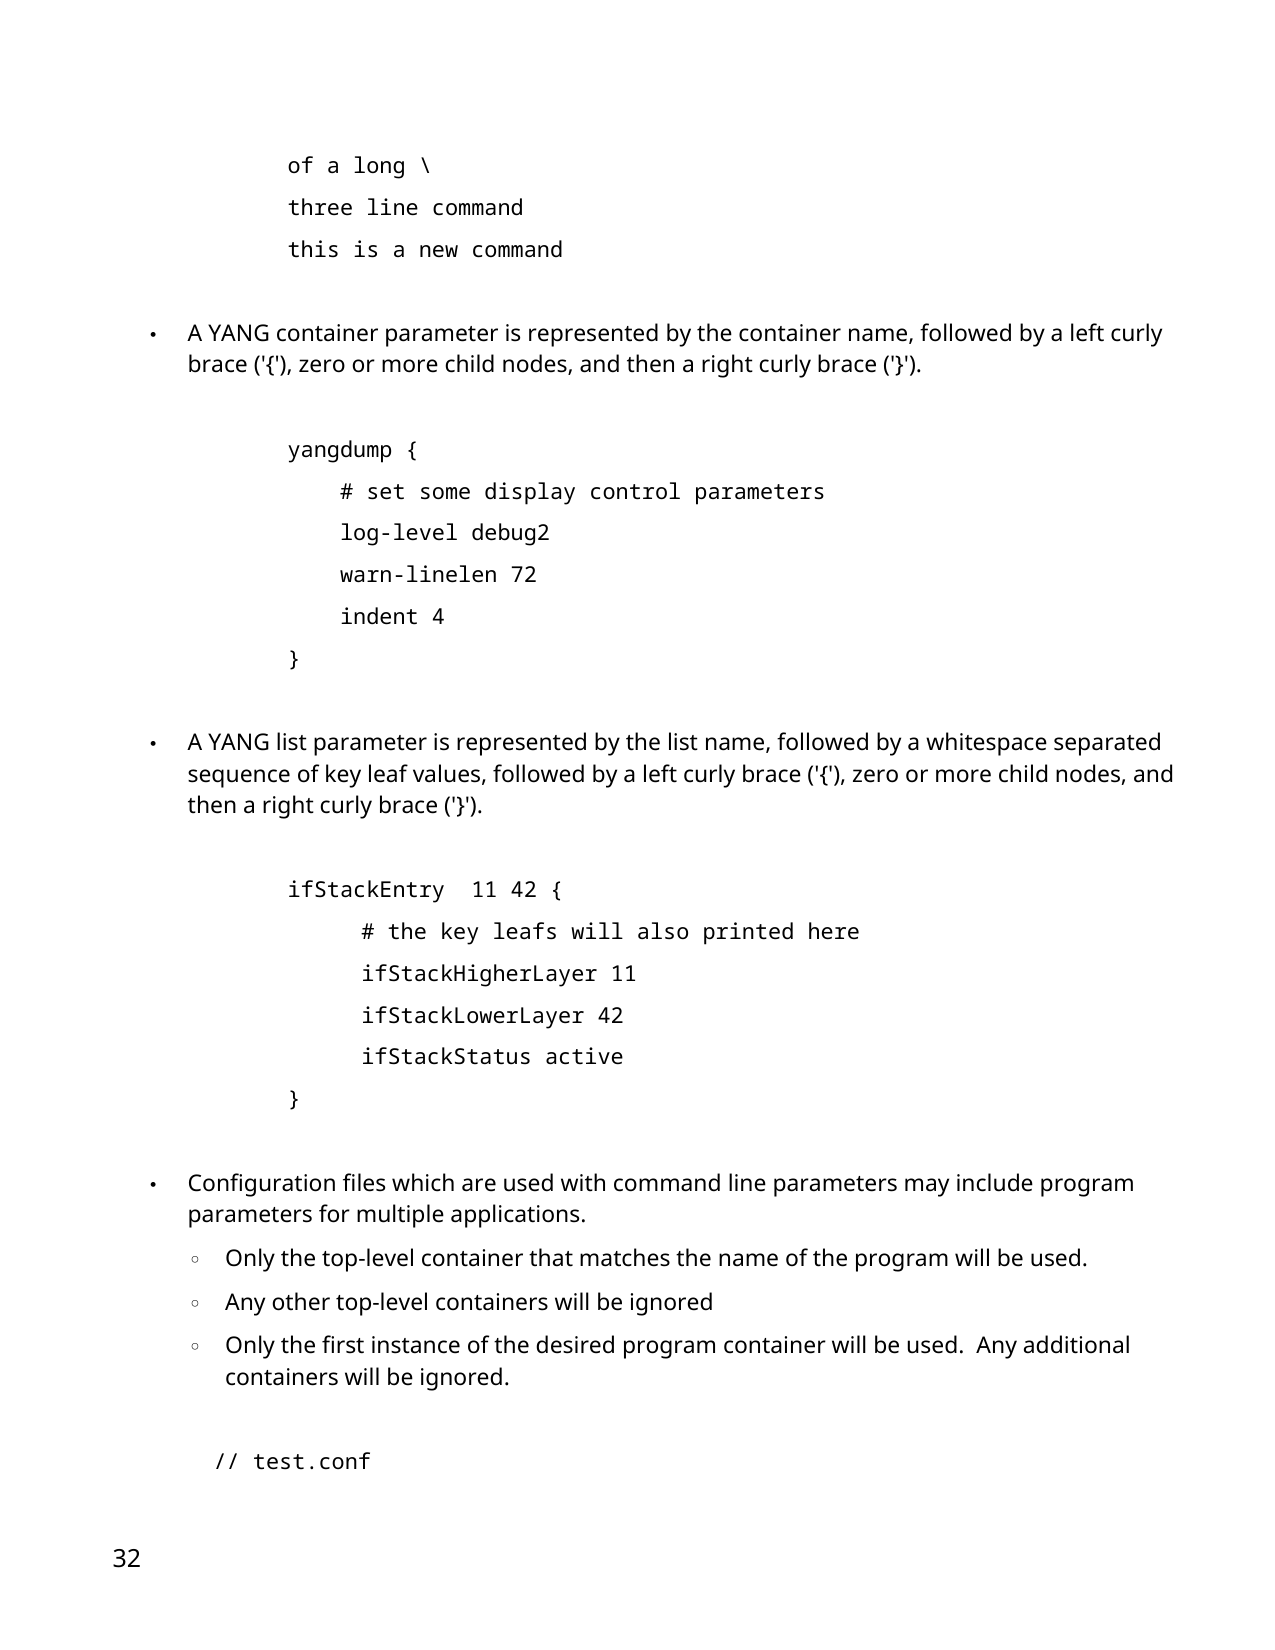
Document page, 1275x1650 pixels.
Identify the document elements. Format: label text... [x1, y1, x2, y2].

text warn-linelen 72 [139, 559, 1200, 589]
list Only the top-level container that matches the name of the program will be used. [187, 1242, 1200, 1273]
text } [139, 643, 1200, 672]
list A YANG container parameter is represented by the container name, followed by a left curly brace ('{'), zero or more child nodes, and then a right curly brace ('}'). [150, 317, 1200, 379]
text # the key leafs will also printed here [139, 916, 1200, 946]
text # set some display control parameters [139, 476, 1200, 505]
text ifStackHigherLayer 11 [139, 958, 1200, 988]
list A YANG list parameter is represented by the list name, followed by a whitespace separated sequence of key leaf values, followed by a left curly brace ('{'), zero or more child nodes, and then a right curly brace ('}'). [150, 726, 1200, 820]
text indent 4 [139, 601, 1200, 631]
text ifStackEntry 11 42 { [139, 874, 1200, 904]
text three line command [139, 192, 1200, 222]
list Any other top-level containers will be ignored [187, 1285, 1200, 1317]
text ifStackStatus active [139, 1041, 1200, 1071]
text log-level debug2 [139, 517, 1200, 547]
list Configuration files which are used with command line parameters may include program parameters for multiple applications. [150, 1167, 1200, 1229]
text } [139, 1083, 1200, 1113]
list Only the first instance of the desired program container will be used. Any additional containers will be ignored. [187, 1329, 1200, 1392]
text ifStackLowerLayer 42 [139, 999, 1200, 1029]
text // test.conf [139, 1446, 1200, 1476]
text of a long \ [139, 150, 1200, 180]
text this is a new command [139, 233, 1200, 263]
text yangdump { [139, 434, 1200, 464]
